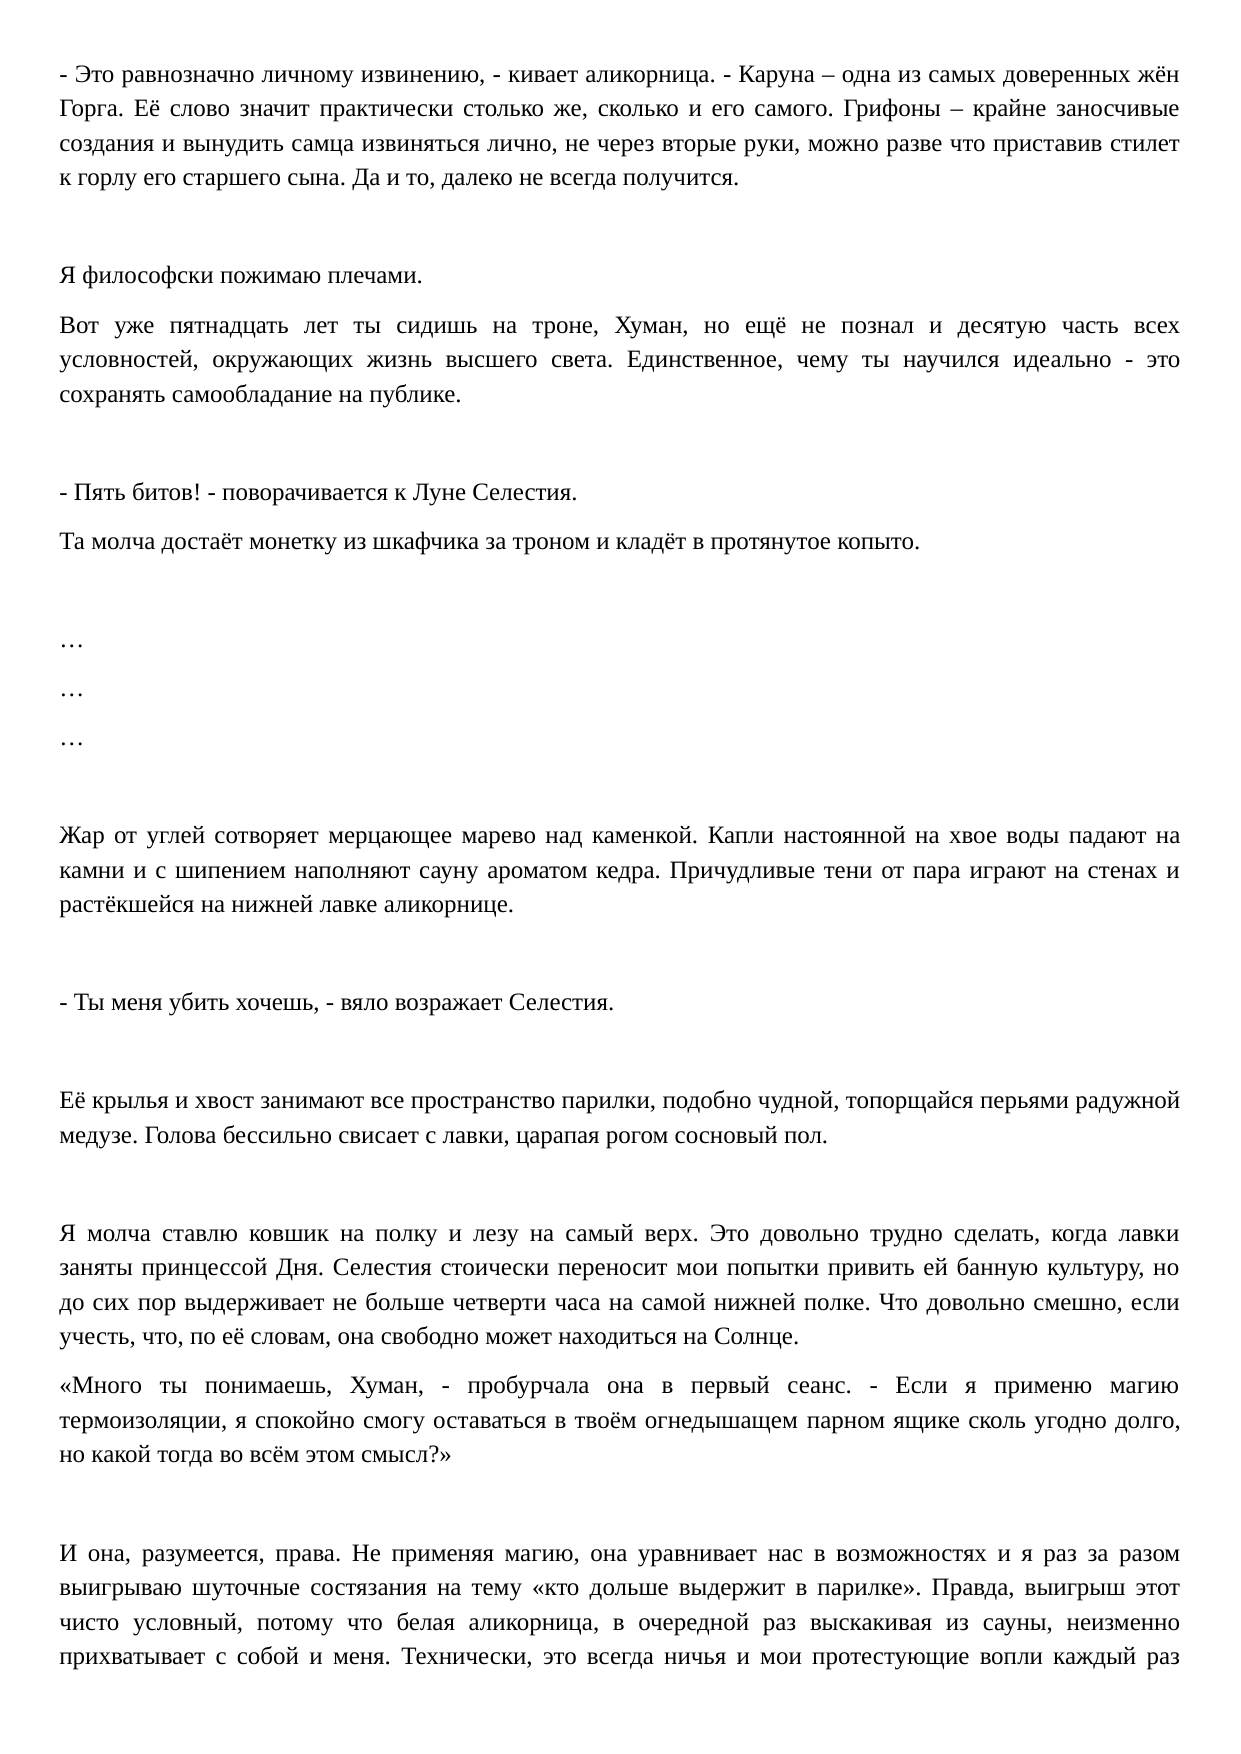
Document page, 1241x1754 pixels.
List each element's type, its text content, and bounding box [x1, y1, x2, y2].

text … [59, 673, 1181, 702]
text Её крылья и хвост занимают все пространство парилки, подобно чудной, топорщайся перьями радужной медузе. Голова бессильно свисает с лавки, царапая рогом сосновый пол. [59, 1085, 1181, 1149]
text - Пять битов! - поворачивается к Луне Селестия. [59, 477, 1181, 506]
text Та молча достаёт монетку из шкафчика за троном и кладёт в протянутое копыто. [59, 526, 1181, 554]
text Я философски пожимаю плечами. [59, 261, 1181, 289]
text Вот уже пятнадцать лет ты сидишь на троне, Хуман, но ещё не познал и десятую часть всех условностей, окружающих жизнь высшего света. Единственное, чему ты научился идеально - это сохранять самообладание на публике. [59, 310, 1181, 407]
text Жар от углей сотворяет мерцающее марево над каменкой. Капли настоянной на хвое воды падают на камни и с шипением наполняют сауну ароматом кедра. Причудливые тени от пара играют на стенах и растёкшейся на нижней лавке аликорнице. [59, 820, 1181, 918]
text И она, разумеется, права. Не применяя магию, она уравнивает нас в возможностях и я раз за разом выигрываю шуточные состязания на тему «кто дольше выдержит в парилке». Правда, выигрыш этот чисто условный, потому что белая аликорница, в очередной раз выскакивая из сауны, неизменно прихватывает с собой и меня. Технически, это всегда ничья и мои протестующие вопли каждый раз [59, 1538, 1181, 1670]
text … [59, 722, 1181, 751]
text - Это равнозначно личному извинению, - кивает аликорница. - Каруна – одна из самых доверенных жён Горга. Её слово значит практически столько же, сколько и его самого. Грифоны – крайне заносчивые создания и вынудить самца извиняться лично, не через вторые руки, можно разве что приставив стилет к горлу его старшего сына. Да и то, далеко не всегда получится. [59, 59, 1181, 191]
text «Много ты понимаешь, Хуман, - пробурчала она в первый сеанс. - Если я применю магию термоизоляции, я спокойно смогу оставаться в твоём огнедышащем парном ящике сколь угодно долго, но какой тогда во всём этом смысл?» [59, 1371, 1181, 1468]
text … [59, 624, 1181, 653]
text - Ты меня убить хочешь, - вяло возражает Селестия. [59, 987, 1181, 1016]
text Я молча ставлю ковшик на полку и лезу на самый верх. Это довольно трудно сделать, когда лавки заняты принцессой Дня. Селестия стоически переносит мои попытки привить ей банную культуру, но до сих пор выдерживает не больше четверти часа на самой нижней полке. Что довольно смешно, если учесть, что, по её словам, она свободно может находиться на Солнце. [59, 1218, 1181, 1350]
